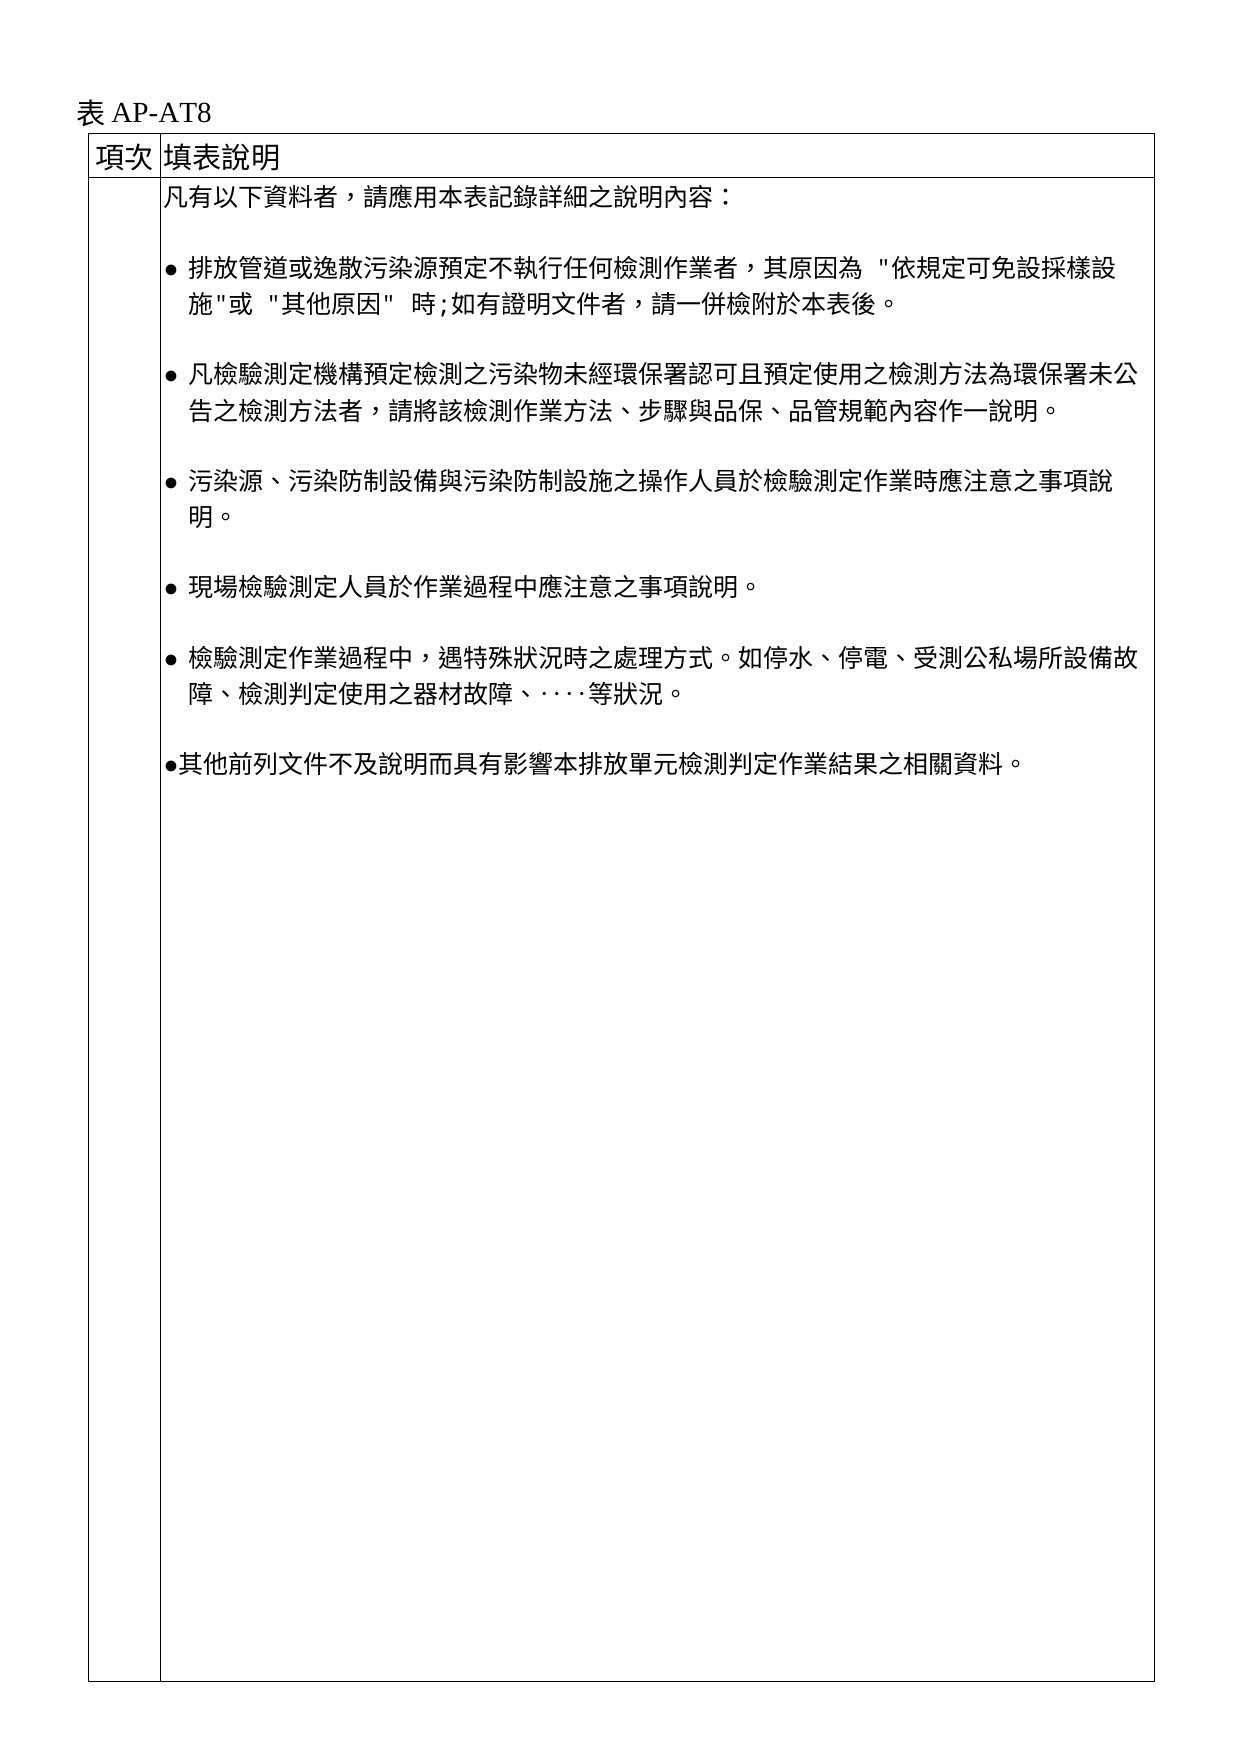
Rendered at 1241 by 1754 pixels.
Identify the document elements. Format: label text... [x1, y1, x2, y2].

text 表AP-AT8 [76, 70, 1163, 133]
table_cell 凡有以下資料者，請應用本表記錄詳細之說明內容： 排放管道或逸散污染源預定不執行任何檢測作業者，其原因為 "依規定可免設採樣設施"或 "其他原因" 時;如有證明文件者，請一併檢附於本表後。 凡檢驗測定機構預定檢測之污染物未經環保署認可且預定使用之檢測方法為環保署未公告之檢測方法者，請將該檢測作業方法、步驟與品保、品管規範內容作一說明。 污染源、污染防制設備與污染防制設施之操作人員於檢驗測定作業時應注意之事項說明。 現場檢驗測定人員於作業過程中應注意之事項說明。 檢驗測定作業過程中，遇特殊狀況時之處理方式。如停水、停電、受測公私場所設備故障、檢測判定使用之器材故障、‥‥等狀況。 ●其他前列文件不及說明而具有影響本排放單元檢測判定作業結果之相關資料。 [161, 178, 1154, 1681]
table_header 項次 [89, 134, 160, 177]
table_cell [89, 178, 160, 1681]
table_header 填表說明 [161, 134, 1154, 177]
